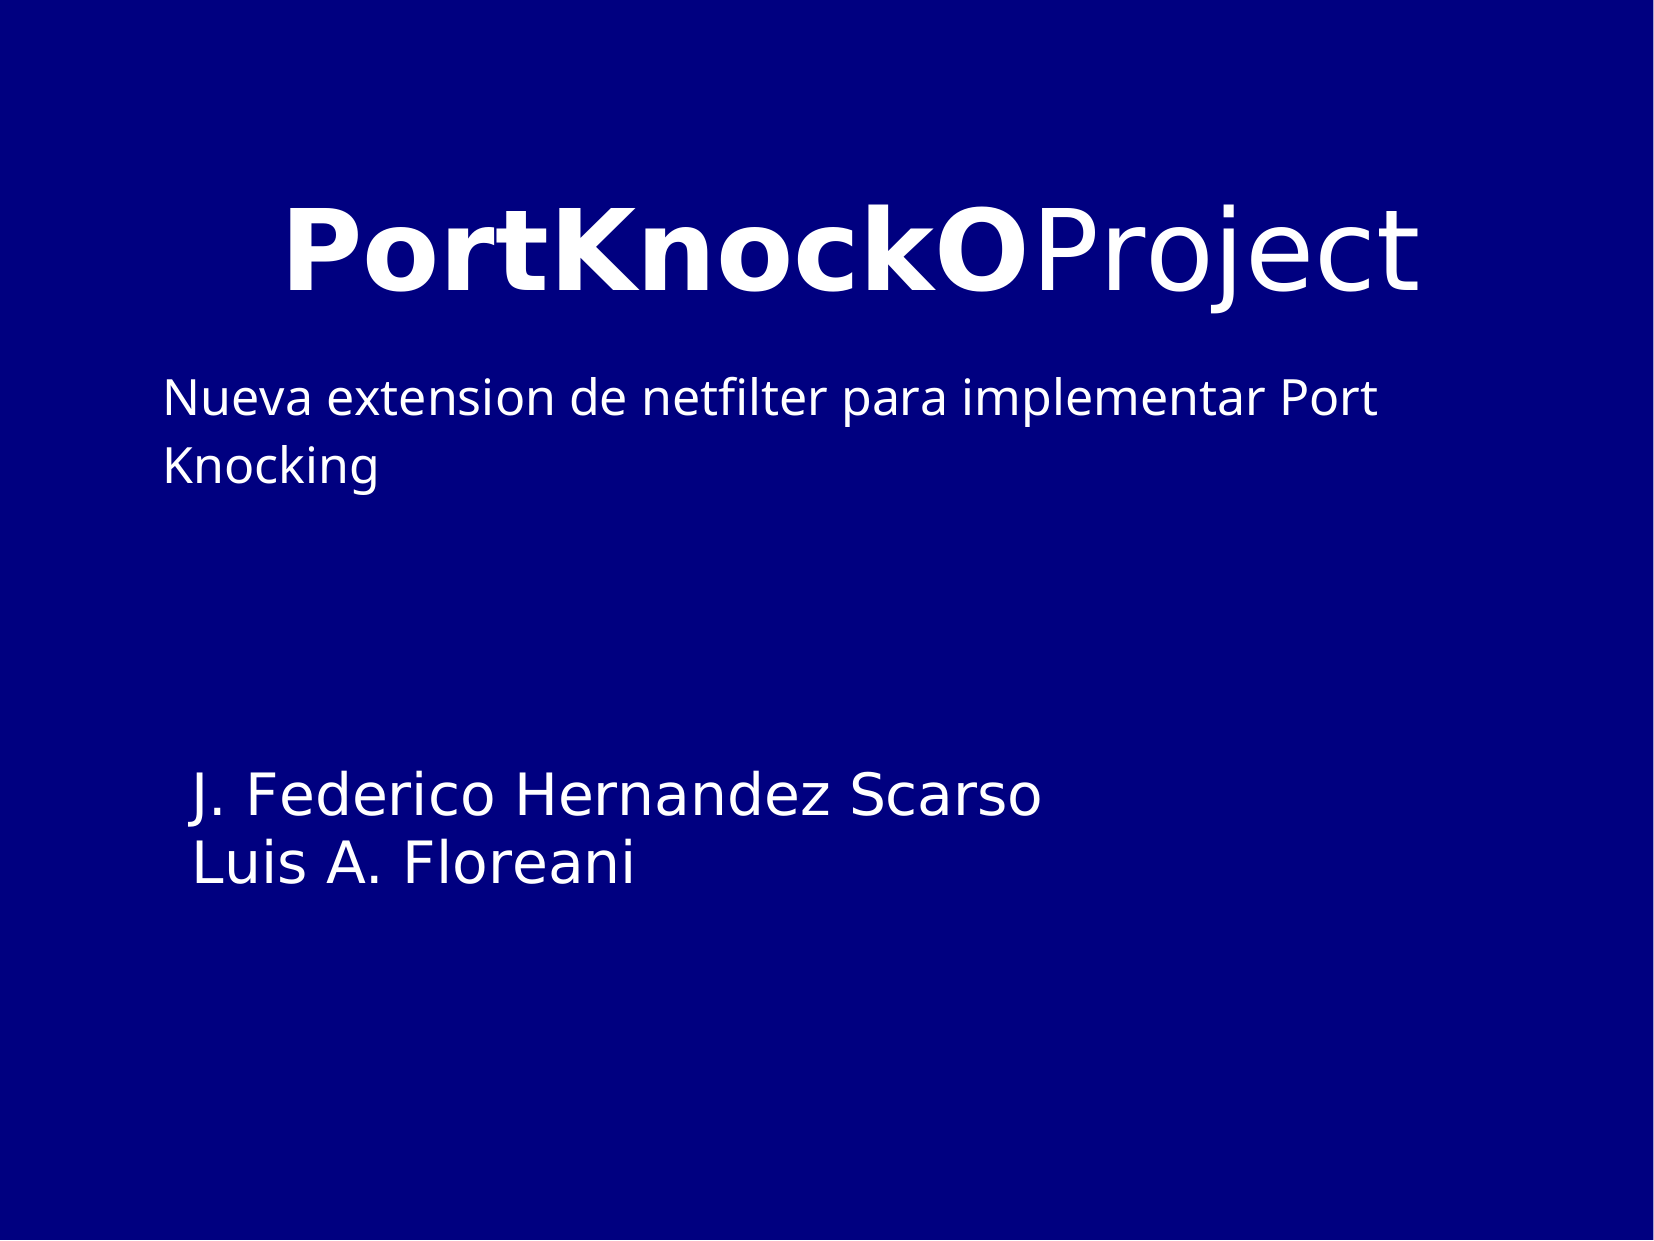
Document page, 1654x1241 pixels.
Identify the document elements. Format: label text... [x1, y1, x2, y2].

text_box Nueva extension de netfilter para implementar Port Knocking [147, 354, 1536, 427]
text_box J. Federico Hernandez Scarso Luis A. Floreani [177, 754, 1418, 905]
text_box PortKnockOProject [265, 178, 1436, 325]
